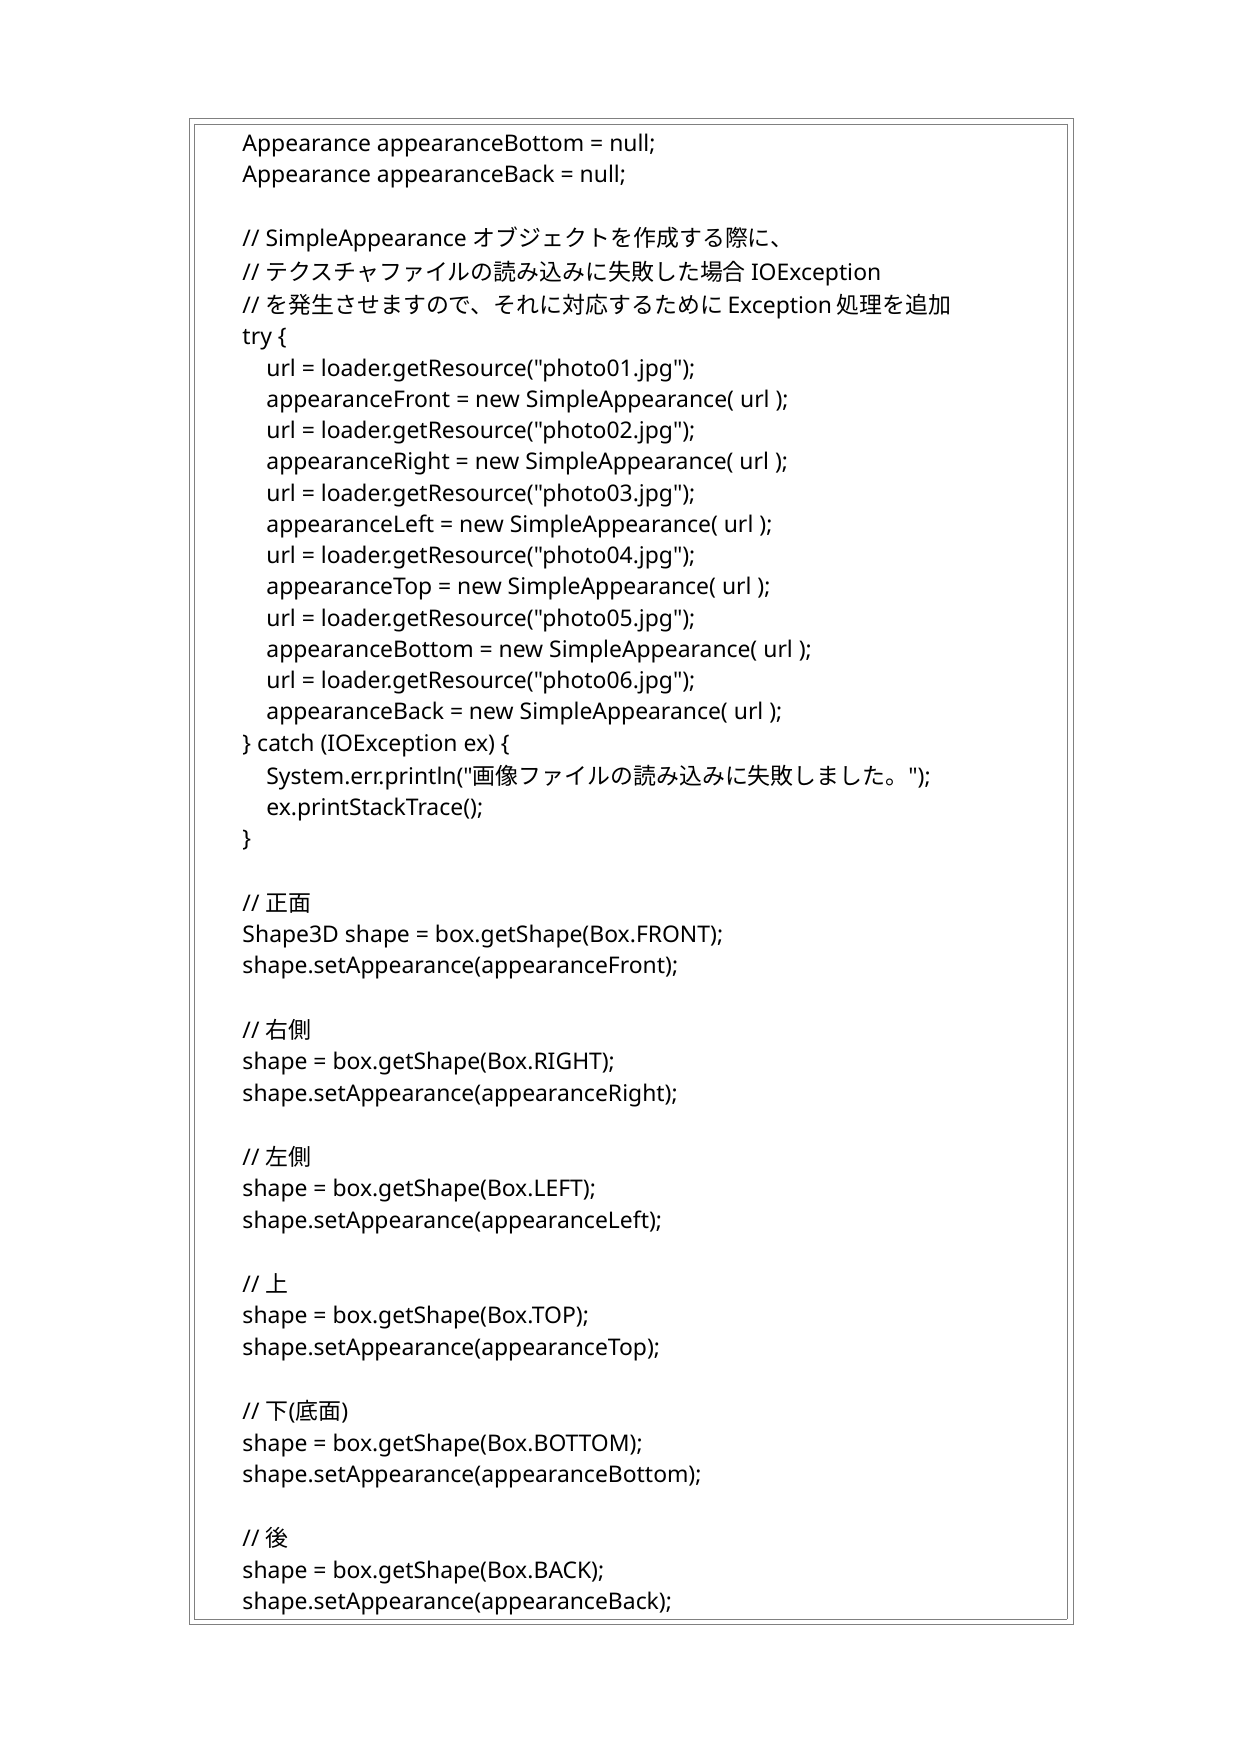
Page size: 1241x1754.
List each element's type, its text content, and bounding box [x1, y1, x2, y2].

table_header Appearance appearanceBottom = null; Appearance appearanceBack = null; // SimpleAppearance オブジェクトを作成する際に、 // テクスチャファイルの読み込みに失敗した場合 IOException // を発生させますので、それに対応するためにException処理を追加 try { url = loader.getResource("photo01.jpg"); appearanceFront = new SimpleAppearance( url ); url = loader.getResource("photo02.jpg"); appearanceRight = new SimpleAppearance( url ); url = loader.getResource("photo03.jpg"); appearanceLeft = new SimpleAppearance( url ); url = loader.getResource("photo04.jpg"); appearanceTop = new SimpleAppearance( url ); url = loader.getResource("photo05.jpg"); appearanceBottom = new SimpleAppearance( url ); url = loader.getResource("photo06.jpg"); appearanceBack = new SimpleAppearance( url ); } catch (IOException ex) { System.err.println("画像ファイルの読み込みに失敗しました。"); ex.printStackTrace(); } // 正面 Shape3D shape = box.getShape(Box.FRONT); shape.setAppearance(appearanceFront); // 右側 shape = box.getShape(Box.RIGHT); shape.setAppearance(appearanceRight); // 左側 shape = box.getShape(Box.LEFT); shape.setAppearance(appearanceLeft); // 上 shape = box.getShape(Box.TOP); shape.setAppearance(appearanceTop); // 下(底面) shape = box.getShape(Box.BOTTOM); shape.setAppearance(appearanceBottom); // 後 shape = box.getShape(Box.BACK); shape.setAppearance(appearanceBack); [192, 119, 1070, 1619]
